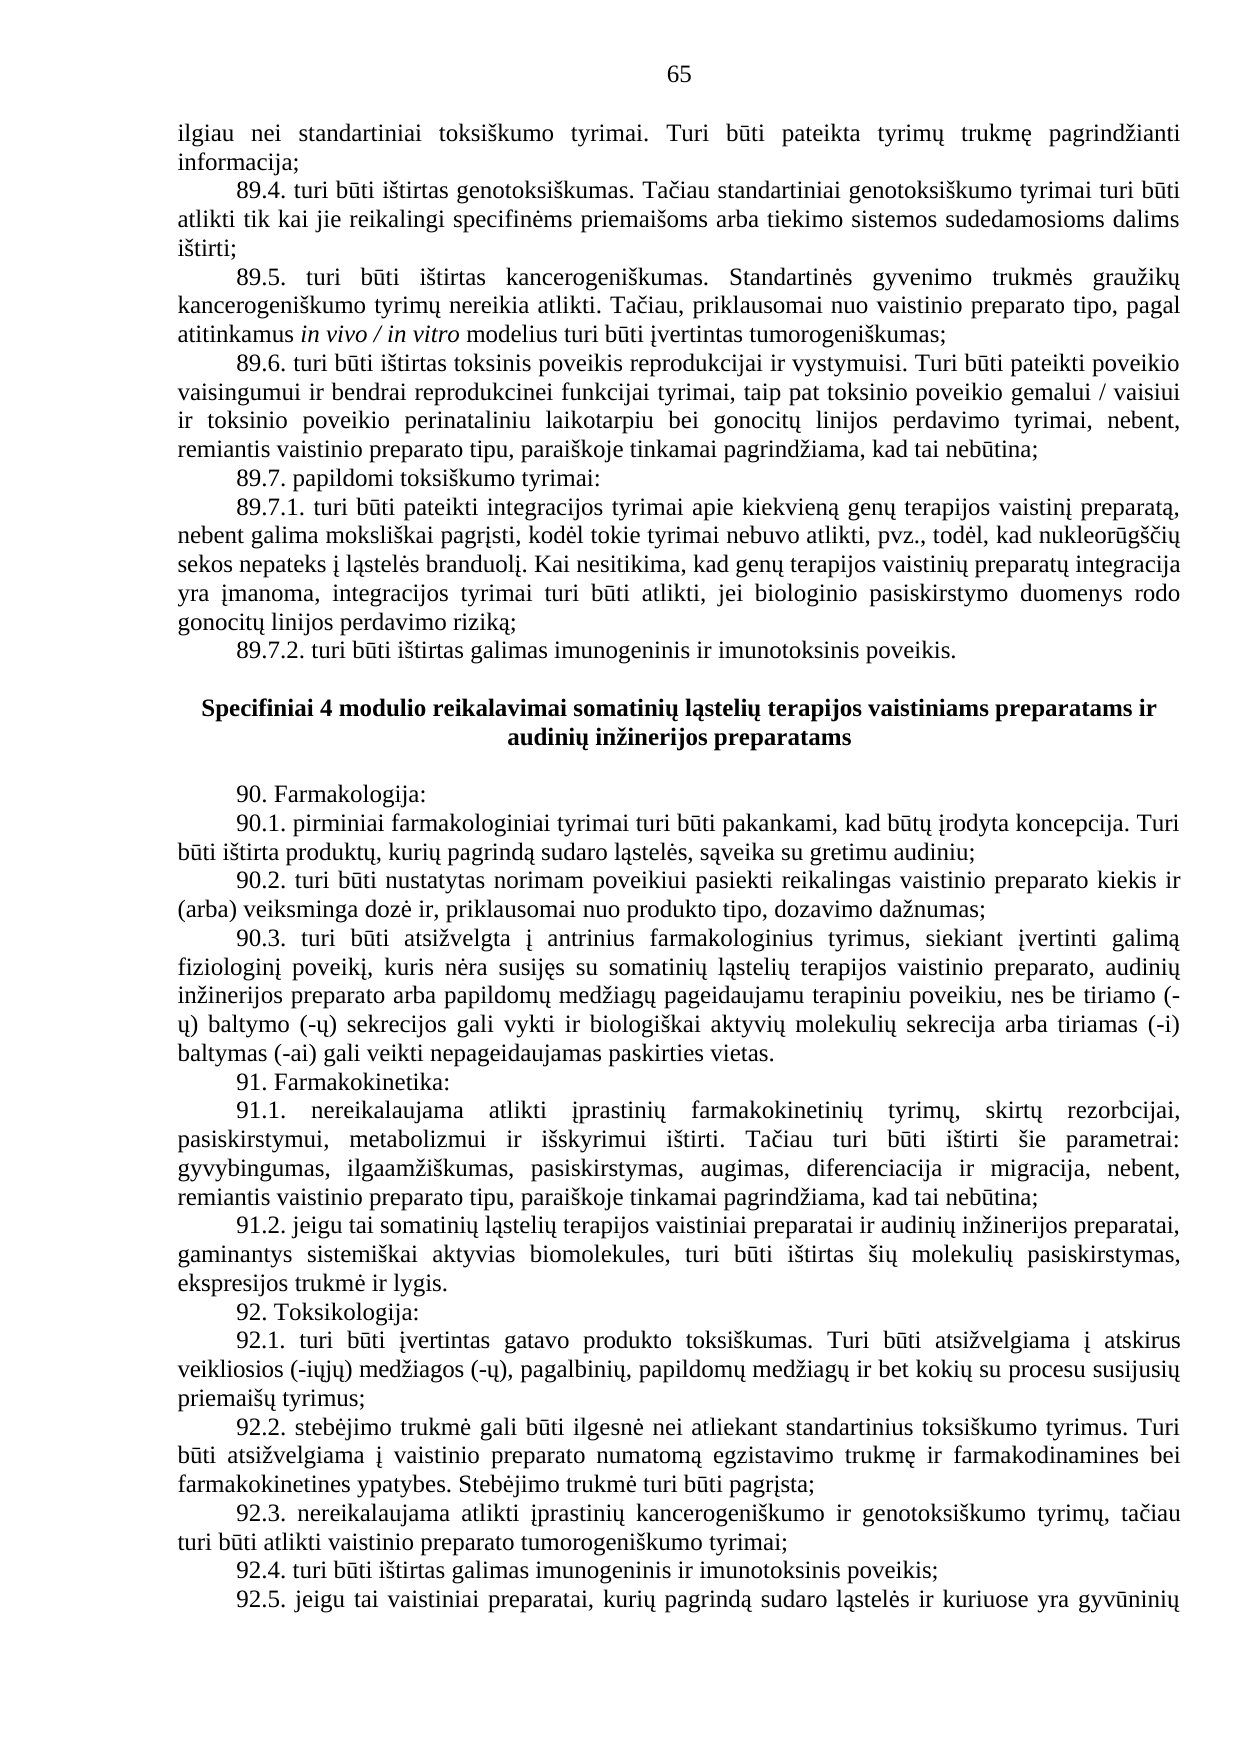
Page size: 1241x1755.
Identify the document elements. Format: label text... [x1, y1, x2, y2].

text 89.4. turi būti ištirtas genotoksiškumas. Tačiau standartiniai genotoksiškumo tyrimai turi būti atlikti tik kai jie reikalingi specifinėms priemaišoms arba tiekimo sistemos sudedamosioms dalims ištirti; [177, 176, 1181, 262]
text 91. Farmakokinetika: [177, 1067, 1181, 1096]
text 91.2. jeigu tai somatinių ląstelių terapijos vaistiniai preparatai ir audinių inžinerijos preparatai, gaminantys sistemiškai aktyvias biomolekules, turi būti ištirtas šių molekulių pasiskirstymas, ekspresijos trukmė ir lygis. [177, 1211, 1181, 1297]
text Specifiniai 4 modulio reikalavimai somatinių ląstelių terapijos vaistiniams preparatams ir audinių inžinerijos preparatams [177, 693, 1181, 751]
text 90.3. turi būti atsižvelgta į antrinius farmakologinius tyrimus, siekiant įvertinti galimą fiziologinį poveikį, kuris nėra susijęs su somatinių ląstelių terapijos vaistinio preparato, audinių inžinerijos preparato arba papildomų medžiagų pageidaujamu terapiniu poveikiu, nes be tiriamo (-ų) baltymo (-ų) sekrecijos gali vykti ir biologiškai aktyvių molekulių sekrecija arba tiriamas (-i) baltymas (-ai) gali veikti nepageidaujamas paskirties vietas. [177, 923, 1181, 1067]
text 90. Farmakologija: [177, 779, 1181, 808]
text 92.5. jeigu tai vaistiniai preparatai, kurių pagrindą sudaro ląstelės ir kuriuose yra gyvūninių [177, 1584, 1181, 1613]
text 92.4. turi būti ištirtas galimas imunogeninis ir imunotoksinis poveikis; [177, 1556, 1181, 1584]
text 92.3. nereikalaujama atlikti įprastinių kancerogeniškumo ir genotoksiškumo tyrimų, tačiau turi būti atlikti vaistinio preparato tumorogeniškumo tyrimai; [177, 1498, 1181, 1556]
text 92.1. turi būti įvertintas gatavo produkto toksiškumas. Turi būti atsižvelgiama į atskirus veikliosios (-iųjų) medžiagos (-ų), pagalbinių, papildomų medžiagų ir bet kokių su procesu susijusių priemaišų tyrimus; [177, 1326, 1181, 1412]
text 89.7.2. turi būti ištirtas galimas imunogeninis ir imunotoksinis poveikis. [177, 636, 1181, 664]
text 89.6. turi būti ištirtas toksinis poveikis reprodukcijai ir vystymuisi. Turi būti pateikti poveikio vaisingumui ir bendrai reprodukcinei funkcijai tyrimai, taip pat toksinio poveikio gemalui / vaisiui ir toksinio poveikio perinataliniu laikotarpiu bei gonocitų linijos perdavimo tyrimai, nebent, remiantis vaistinio preparato tipu, paraiškoje tinkamai pagrindžiama, kad tai nebūtina; [177, 348, 1181, 463]
text 92.2. stebėjimo trukmė gali būti ilgesnė nei atliekant standartinius toksiškumo tyrimus. Turi būti atsižvelgiama į vaistinio preparato numatomą egzistavimo trukmę ir farmakodinamines bei farmakokinetines ypatybes. Stebėjimo trukmė turi būti pagrįsta; [177, 1412, 1181, 1498]
text ilgiau nei standartiniai toksiškumo tyrimai. Turi būti pateikta tyrimų trukmę pagrindžianti informacija; [177, 118, 1181, 176]
text 89.5. turi būti ištirtas kancerogeniškumas. Standartinės gyvenimo trukmės graužikų kancerogeniškumo tyrimų nereikia atlikti. Tačiau, priklausomai nuo vaistinio preparato tipo, pagal atitinkamus in vivo / in vitro modelius turi būti įvertintas tumorogeniškumas; [177, 262, 1181, 348]
text 89.7.1. turi būti pateikti integracijos tyrimai apie kiekvieną genų terapijos vaistinį preparatą, nebent galima moksliškai pagrįsti, kodėl tokie tyrimai nebuvo atlikti, pvz., todėl, kad nukleorūgščių sekos nepateks į ląstelės branduolį. Kai nesitikima, kad genų terapijos vaistinių preparatų integracija yra įmanoma, integracijos tyrimai turi būti atlikti, jei biologinio pasiskirstymo duomenys rodo gonocitų linijos perdavimo riziką; [177, 492, 1181, 636]
text 90.2. turi būti nustatytas norimam poveikiui pasiekti reikalingas vaistinio preparato kiekis ir (arba) veiksminga dozė ir, priklausomai nuo produkto tipo, dozavimo dažnumas; [177, 866, 1181, 923]
text 89.7. papildomi toksiškumo tyrimai: [177, 463, 1181, 492]
text 90.1. pirminiai farmakologiniai tyrimai turi būti pakankami, kad būtų įrodyta koncepcija. Turi būti ištirta produktų, kurių pagrindą sudaro ląstelės, sąveika su gretimu audiniu; [177, 808, 1181, 866]
text 91.1. nereikalaujama atlikti įprastinių farmakokinetinių tyrimų, skirtų rezorbcijai, pasiskirstymui, metabolizmui ir išskyrimui ištirti. Tačiau turi būti ištirti šie parametrai: gyvybingumas, ilgaamžiškumas, pasiskirstymas, augimas, diferenciacija ir migracija, nebent, remiantis vaistinio preparato tipu, paraiškoje tinkamai pagrindžiama, kad tai nebūtina; [177, 1096, 1181, 1211]
text 92. Toksikologija: [177, 1297, 1181, 1326]
